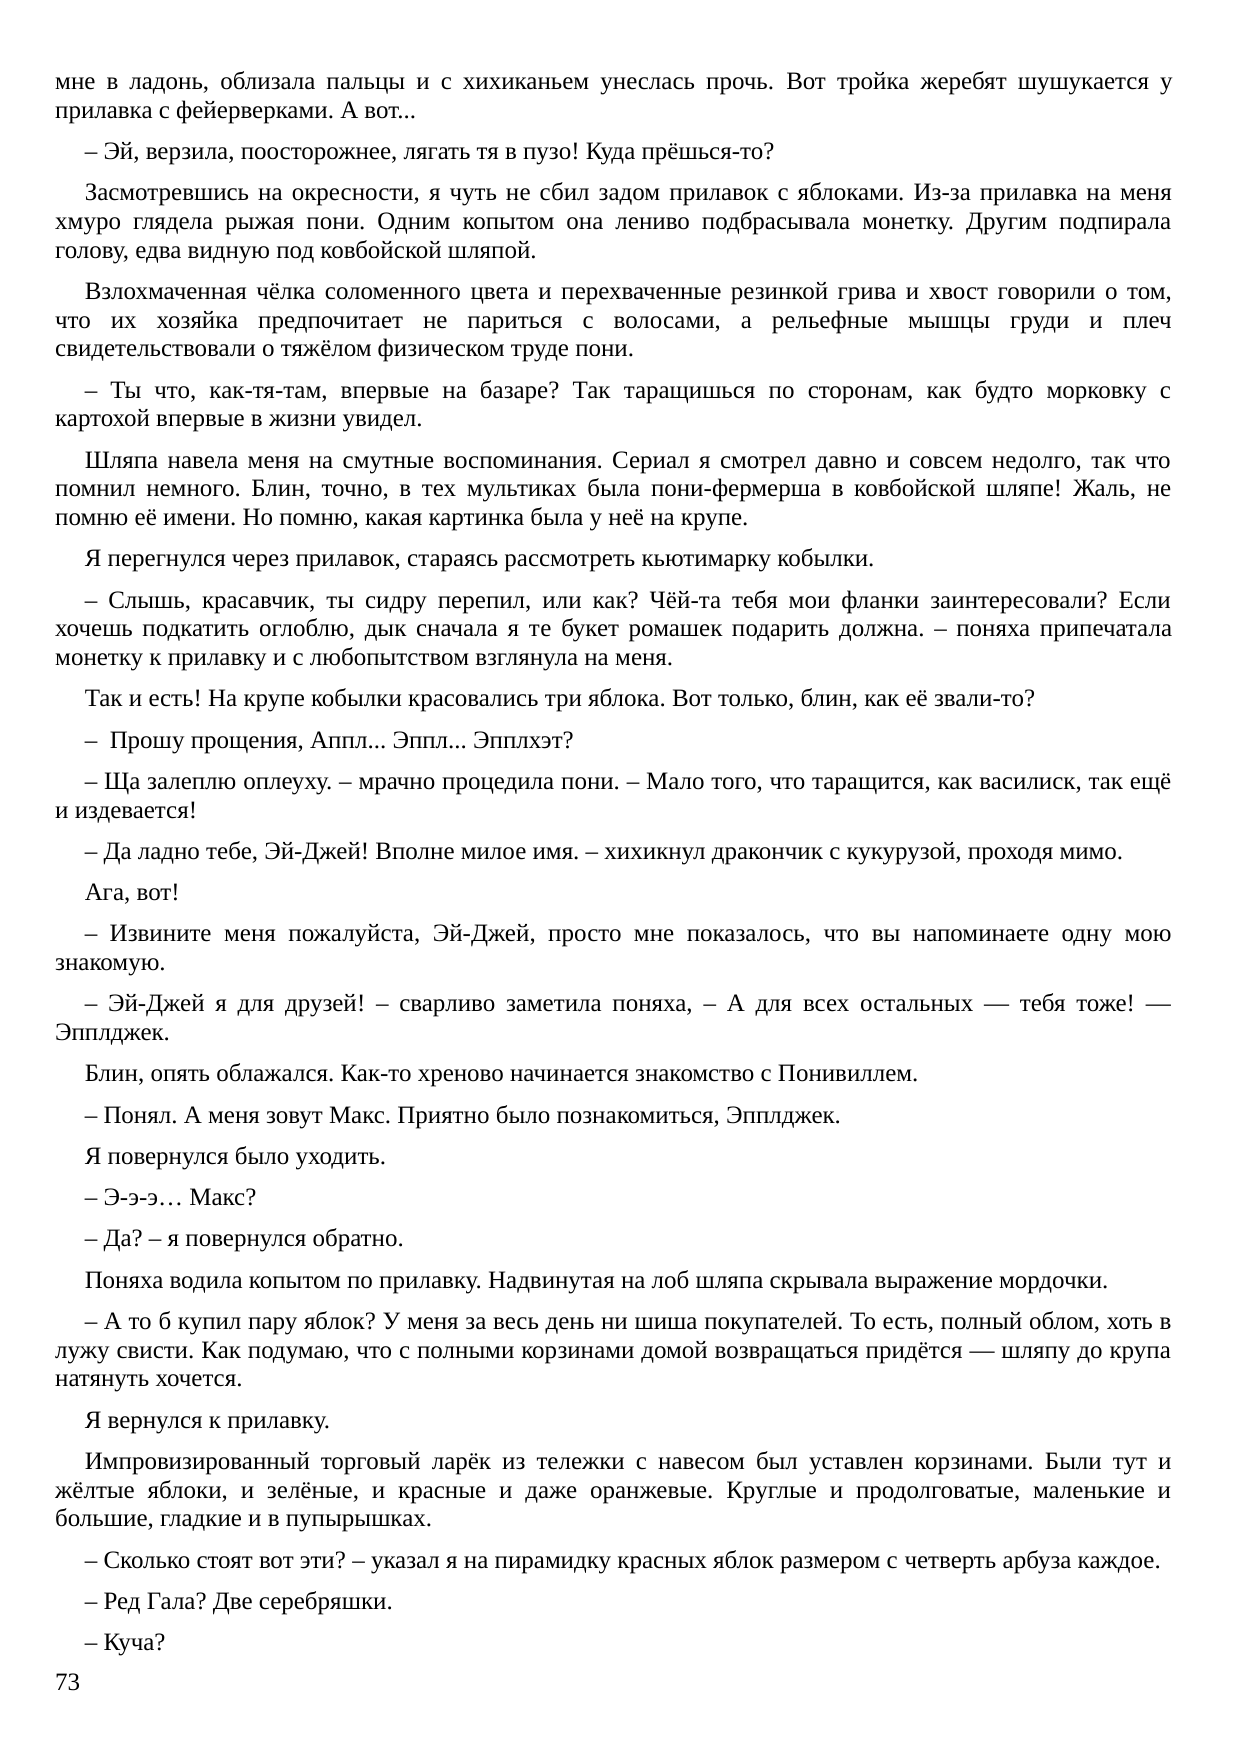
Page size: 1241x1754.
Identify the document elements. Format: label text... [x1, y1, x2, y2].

text Засмотревшись на окресности, я чуть не сбил задом прилавок с яблоками. Из-за прилавка на меня хмуро глядела рыжая пони. Одним копытом она лениво подбрасывала монетку. Другим подпирала голову, едва видную под ковбойской шляпой. [55, 177, 1173, 263]
text Шляпа навела меня на смутные воспоминания. Сериал я смотрел давно и совсем недолго, так что помнил немного. Блин, точно, в тех мультиках была пони-фермерша в ковбойской шляпе! Жаль, не помню её имени. Но помню, какая картинка была у неё на крупе. [55, 445, 1173, 531]
text – Эй, верзила, поосторожнее, лягать тя в пузо! Куда прёшься-то? [55, 136, 1173, 165]
text Я повернулся было уходить. [55, 1141, 1173, 1170]
text Поняха водила копытом по прилавку. Надвинутая на лоб шляпа скрывала выражение мордочки. [55, 1265, 1173, 1293]
text Импровизированный торговый ларёк из тележки с навесом был уставлен корзинами. Были тут и жёлтые яблоки, и зелёные, и красные и даже оранжевые. Круглые и продолговатые, маленькие и большие, гладкие и в пупырышках. [55, 1446, 1173, 1532]
text – Эй-Джей я для друзей! – сварливо заметила поняха, – А для всех остальных — тебя тоже! — Эпплджек. [55, 988, 1173, 1046]
text – Ща залеплю оплеуху. – мрачно процедила пони. – Мало того, что таращится, как василиск, так ещё и издевается! [55, 766, 1173, 823]
text – Сколько стоят вот эти? – указал я на пирамидку красных яблок размером с четверть арбуза каждое. [55, 1545, 1173, 1573]
text – Куча? [55, 1627, 1173, 1656]
text Ага, вот! [55, 877, 1173, 906]
text мне в ладонь, облизала пальцы и с хихиканьем унеслась прочь. Вот тройка жеребят шушукается у прилавка с фейерверками. А вот... [55, 66, 1173, 123]
text – А то б купил пару яблок? У меня за весь день ни шиша покупателей. То есть, полный облом, хоть в лужу свисти. Как подумаю, что с полными корзинами домой возвращаться придётся — шляпу до крупа натянуть хочется. [55, 1306, 1173, 1392]
text – Э-э-э… Макс? [55, 1182, 1173, 1211]
text – Да? – я повернулся обратно. [55, 1223, 1173, 1252]
text – Понял. А меня зовут Макс. Приятно было познакомиться, Эпплджек. [55, 1100, 1173, 1128]
text – Ты что, как-тя-там, впервые на базаре? Так таращишься по сторонам, как будто морковку с картохой впервые в жизни увидел. [55, 375, 1173, 432]
text – Прошу прощения, Аппл... Эппл... Эпплхэт? [55, 725, 1173, 753]
text Взлохмаченная чёлка соломенного цвета и перехваченные резинкой грива и хвост говорили о том, что их хозяйка предпочитает не париться с волосами, а рельефные мышцы груди и плеч свидетельствовали о тяжёлом физическом труде пони. [55, 276, 1173, 362]
text Я перегнулся через прилавок, стараясь рассмотреть кьютимарку кобылки. [55, 543, 1173, 572]
text – Ред Гала? Две серебряшки. [55, 1586, 1173, 1615]
text Так и есть! На крупе кобылки красовались три яблока. Вот только, блин, как её звали-то? [55, 683, 1173, 712]
text – Извините меня пожалуйста, Эй-Джей, просто мне показалось, что вы напоминаете одну мою знакомую. [55, 918, 1173, 976]
text – Слышь, красавчик, ты сидру перепил, или как? Чёй-та тебя мои фланки заинтересовали? Если хочешь подкатить оглоблю, дык сначала я те букет ромашек подарить должна. – поняха припечатала монетку к прилавку и с любопытством взглянула на меня. [55, 585, 1173, 671]
text Блин, опять облажался. Как-то хреново начинается знакомство с Понивиллем. [55, 1058, 1173, 1087]
text – Да ладно тебе, Эй-Джей! Вполне милое имя. – хихикнул дракончик с кукурузой, проходя мимо. [55, 836, 1173, 865]
text Я вернулся к прилавку. [55, 1405, 1173, 1433]
